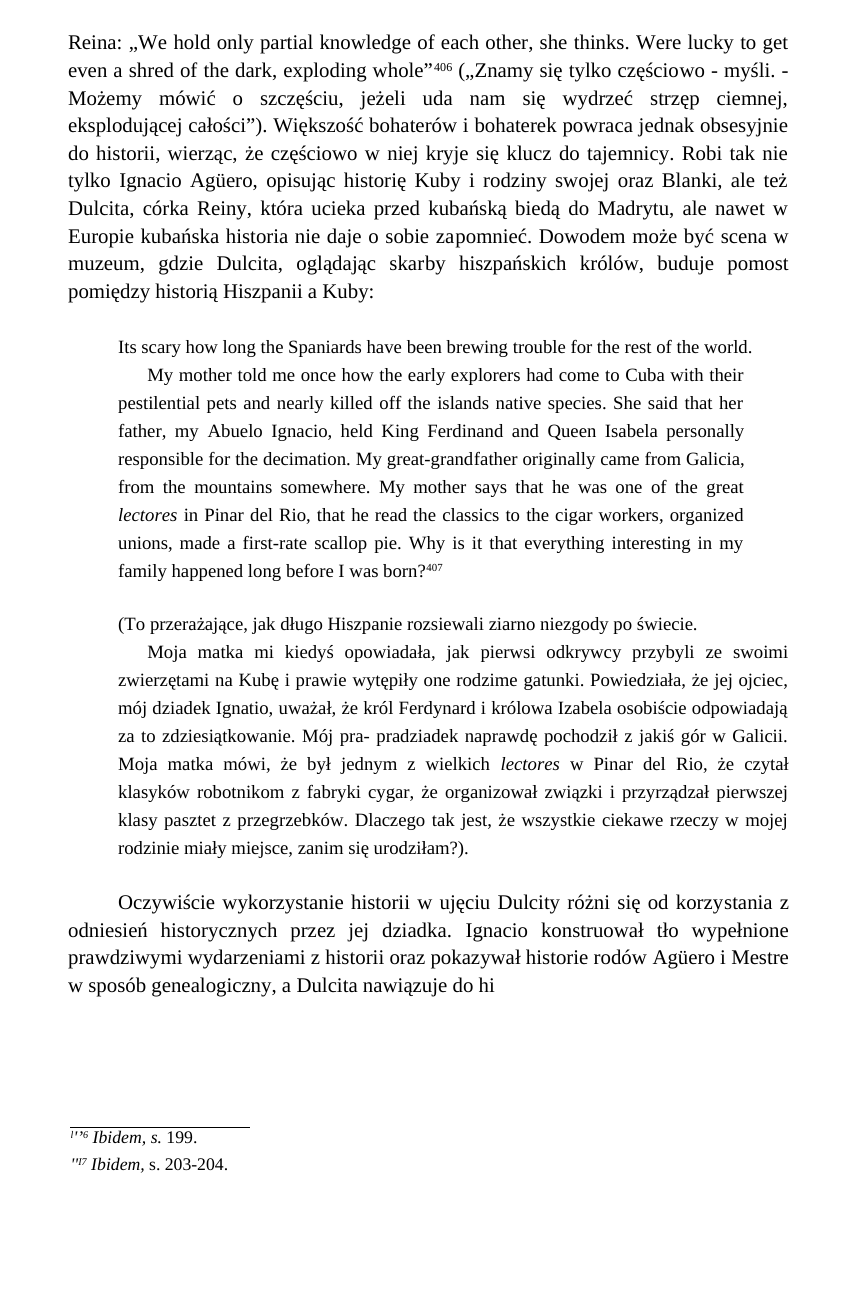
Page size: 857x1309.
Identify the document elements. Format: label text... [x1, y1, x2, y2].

text Reina: „We hold only partial knowledge of each other, she thinks. Were lucky to get even a shred of the dark, exploding whole”406 („Znamy się tylko częścio­wo - myśli. - Możemy mówić o szczęściu, jeżeli uda nam się wydrzeć strzęp ciemnej, eksplodującej całości”). Większość bohaterów i bohaterek powraca jednak obsesyjnie do historii, wierząc, że częściowo w niej kryje się klucz do tajemnicy. Robi tak nie tylko Ignacio Agüero, opisując historię Kuby i rodziny swojej oraz Blanki, ale też Dulcita, córka Reiny, która ucieka przed kubańską biedą do Madrytu, ale nawet w Europie kubańska historia nie daje o sobie za­pomnieć. Dowodem może być scena w muzeum, gdzie Dulcita, oglądając skar­by hiszpańskich królów, buduje pomost pomiędzy historią Hiszpanii a Kuby: [68, 30, 789, 303]
text My mother told me once how the early explorers had come to Cuba with their pestilential pets and nearly killed off the islands native species. She said that her father, my Abuelo Ignacio, held King Ferdinand and Queen Isabela personally responsible for the decimation. My great-grand­father originally came from Galicia, from the mountains somewhere. My mother says that he was one of the great lectores in Pinar del Rio, that he read the classics to the cigar workers, organized unions, made a first-rate scallop pie. Why is it that everything interesting in my family happened long before I was born?407 [118, 363, 745, 581]
text Moja matka mi kiedyś opowiadała, jak pierwsi odkrywcy przybyli ze swoimi zwierzętami na Kubę i prawie wytępiły one rodzime gatunki. Powiedziała, że jej ojciec, mój dziadek Ignatio, uważał, że król Ferdynard i królowa Izabela osobiście odpowiadają za to zdziesiątkowanie. Mój pra- pradziadek naprawdę pochodził z jakiś gór w Galicii. Moja matka mówi, że był jednym z wielkich lectores w Pinar del Rio, że czytał klasyków robot­nikom z fabryki cygar, że organizował związki i przyrządzał pierwszej kla­sy pasztet z przegrzebków. Dlaczego tak jest, że wszystkie ciekawe rzeczy w mojej rodzinie miały miejsce, zanim się urodziłam?). [118, 641, 789, 858]
text Its scary how long the Spaniards have been brewing trouble for the rest of the world. [118, 336, 789, 357]
text (To przerażające, jak długo Hiszpanie rozsiewali ziarno niezgody po świecie. [68, 613, 789, 634]
text Oczywiście wykorzystanie historii w ujęciu Dulcity różni się od korzy­stania z odniesień historycznych przez jej dziadka. Ignacio konstruował tło wypełnione prawdziwymi wydarzeniami z historii oraz pokazywał historie rodów Agüero i Mestre w sposób genealogiczny, a Dulcita nawiązuje do hi­ [68, 890, 789, 997]
text l'’6 Ibidem, s. 199. [70, 1128, 250, 1148]
text ''I7 Ibidem, s. 203-204. [70, 1153, 250, 1173]
